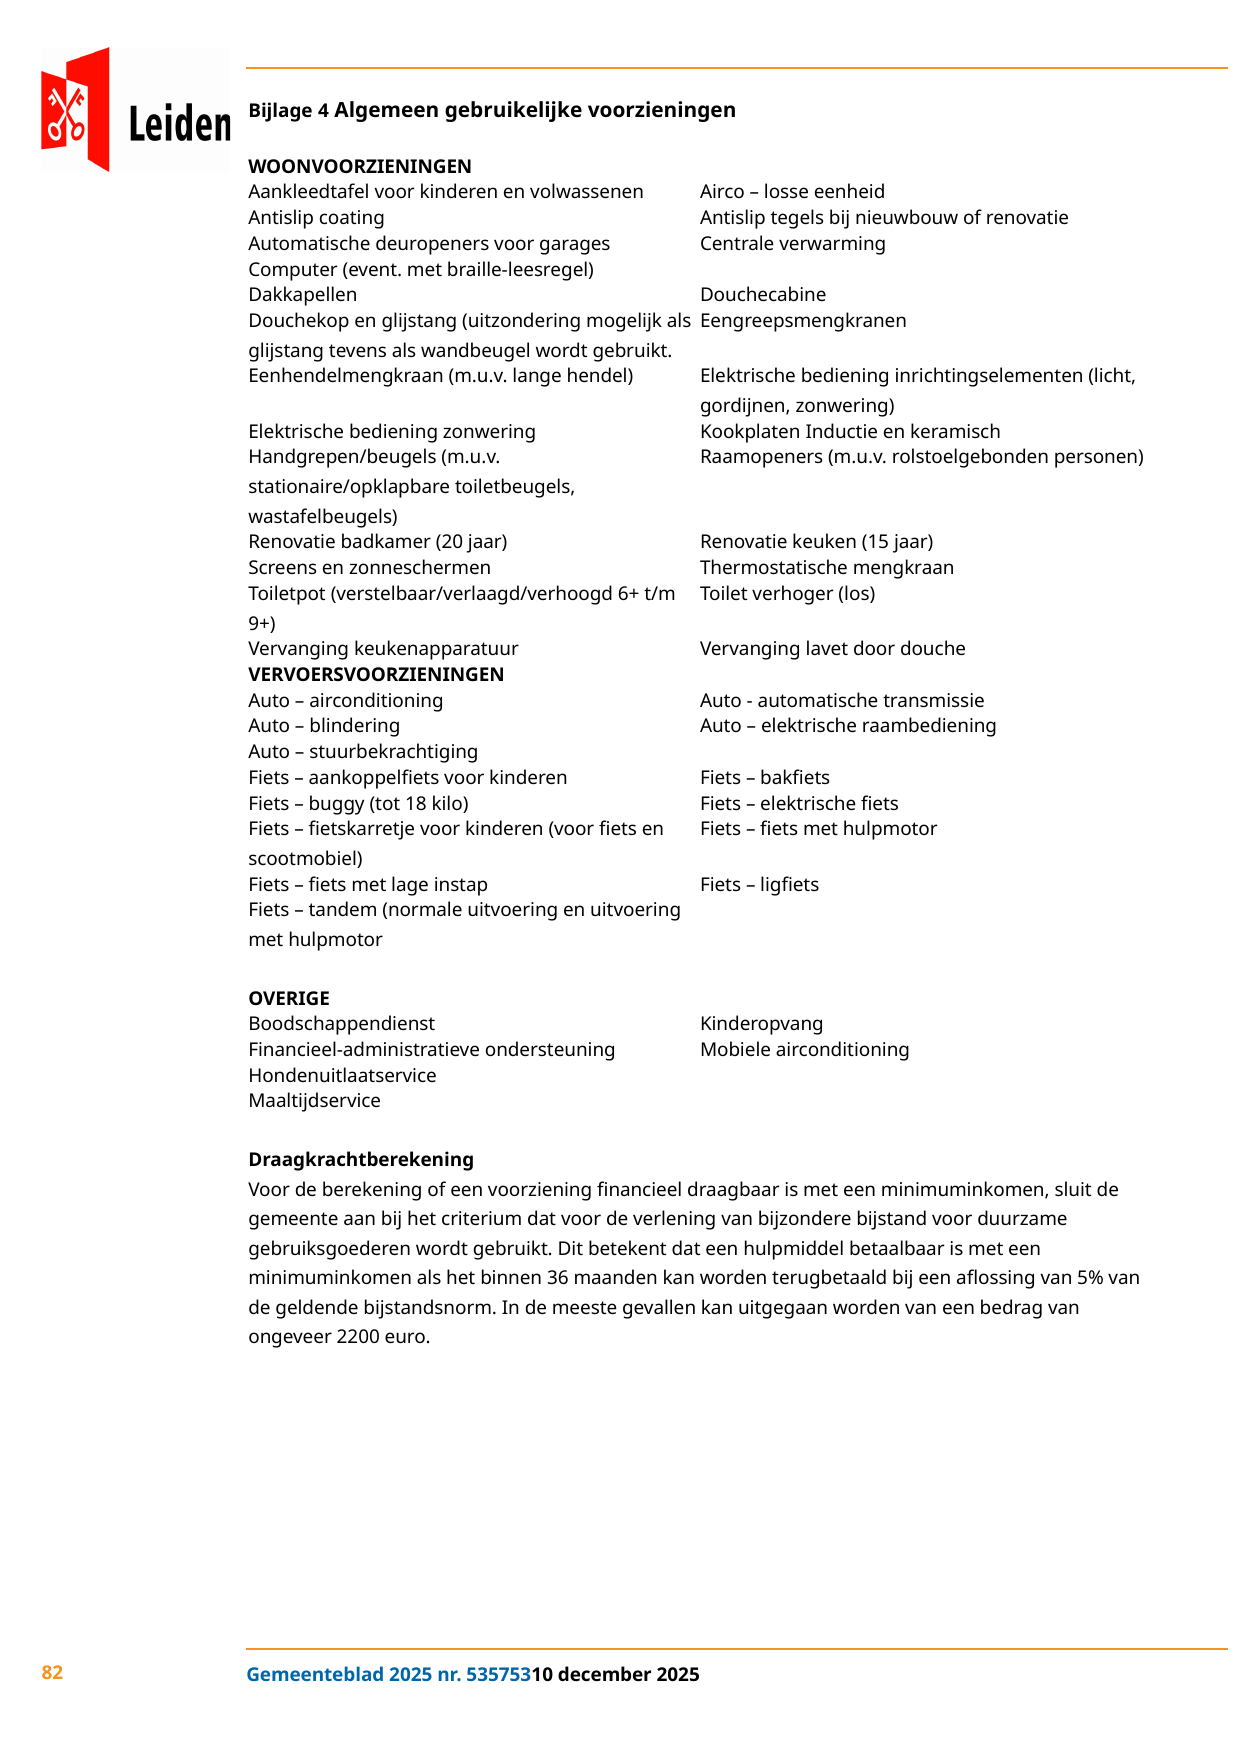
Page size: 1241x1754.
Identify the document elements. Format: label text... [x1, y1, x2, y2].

table_cell Renovatie keuken (15 jaar) [700, 529, 1152, 554]
table_header WOONVOORZIENINGEN [248, 153, 1152, 179]
table_cell Auto - automatische transmissie [700, 687, 1152, 713]
table_cell Computer (event. met braille-leesregel) [248, 256, 700, 282]
table_cell Thermostatische mengkraan [700, 554, 1152, 580]
table_cell Vervanging keukenapparatuur [248, 635, 700, 661]
table_cell Eenhendelmengkraan (m.u.v. lange hendel) [248, 363, 700, 418]
table_cell Toiletpot (verstelbaar/verlaagd/verhoogd 6+ t/m 9+) [248, 580, 700, 635]
table_cell Airco – losse eenheid [700, 179, 1152, 204]
table_cell Elektrische bediening inrichtingselementen (licht, gordijnen, zonwering) [700, 363, 1152, 418]
table_cell Kookplaten Inductie en keramisch [700, 418, 1152, 444]
table_cell Screens en zonneschermen [248, 554, 700, 580]
text Voor de berekening of een voorziening financieel draagbaar is met een minimuminkomen, sluit de gemeente aan bij het criterium dat voor de verlening van bijzondere bijstand voor duurzame gebruiksgoederen wordt gebruikt. Dit betekent dat een hulpmiddel betaalbaar is met een minimuminkomen als het binnen 36 maanden kan worden terugbetaald bij een aflossing van 5% van de geldende bijstandsnorm. In de meeste gevallen kan uitgegaan worden van een bedrag van ongeveer 2200 euro. [248, 1176, 1152, 1349]
table_cell Antislip tegels bij nieuwbouw of renovatie [700, 205, 1152, 230]
table_cell Renovatie badkamer (20 jaar) [248, 529, 700, 554]
text Draagkrachtberekening [248, 1146, 1152, 1172]
table_cell Maaltijdservice [248, 1088, 700, 1113]
table_header OVERIGE [248, 985, 1152, 1011]
table_cell Raamopeners (m.u.v. rolstoelgebonden personen) [700, 444, 1152, 529]
table_cell Centrale verwarming [700, 230, 1152, 256]
table_cell Financieel-administratieve ondersteuning [248, 1036, 700, 1062]
table_cell Fiets – ligfiets [700, 871, 1152, 897]
table_cell Eengreepsmengkranen [700, 308, 1152, 363]
table_cell Dakkapellen [248, 282, 700, 307]
table_cell Fiets – elektrische fiets [700, 790, 1152, 816]
table_cell Fiets – buggy (tot 18 kilo) [248, 790, 700, 816]
table_cell [700, 256, 1152, 282]
table_cell Boodschappendienst [248, 1011, 700, 1036]
table_cell Antislip coating [248, 205, 700, 230]
table_cell [700, 1062, 1152, 1088]
table_cell Auto – airconditioning [248, 687, 700, 713]
table_cell VERVOERSVOORZIENINGEN [248, 661, 1152, 687]
table_cell Elektrische bediening zonwering [248, 418, 700, 444]
table_cell Fiets – fietskarretje voor kinderen (voor fiets en scootmobiel) [248, 816, 700, 871]
table_cell Toilet verhoger (los) [700, 580, 1152, 635]
table_cell Fiets – fiets met lage instap [248, 871, 700, 897]
table_cell Auto – elektrische raambediening [700, 713, 1152, 738]
table_cell Handgrepen/beugels (m.u.v. stationaire/opklapbare toiletbeugels, wastafelbeugels) [248, 444, 700, 529]
table_cell Fiets – tandem (normale uitvoering en uitvoering met hulpmotor [248, 897, 700, 952]
table_cell Fiets – bakfiets [700, 764, 1152, 790]
table_cell Fiets – aankoppelfiets voor kinderen [248, 764, 700, 790]
text Bijlage 4 Algemeen gebruikelijke voorzieningen [248, 95, 1152, 123]
table_cell Douchekop en glijstang (uitzondering mogelijk als glijstang tevens als wandbeugel wordt gebruikt. [248, 308, 700, 363]
table_cell Auto – blindering [248, 713, 700, 738]
table_cell [700, 738, 1152, 764]
table_cell Aankleedtafel voor kinderen en volwassenen [248, 179, 700, 204]
table_cell Kinderopvang [700, 1011, 1152, 1036]
table_cell Automatische deuropeners voor garages [248, 230, 700, 256]
table_cell [700, 897, 1152, 952]
table_cell Mobiele airconditioning [700, 1036, 1152, 1062]
table_cell Fiets – fiets met hulpmotor [700, 816, 1152, 871]
table_cell Auto – stuurbekrachtiging [248, 738, 700, 764]
table_cell Hondenuitlaatservice [248, 1062, 700, 1088]
table_cell Douchecabine [700, 282, 1152, 307]
table_cell Vervanging lavet door douche [700, 635, 1152, 661]
picture [41, 47, 231, 172]
table_cell [700, 1088, 1152, 1113]
